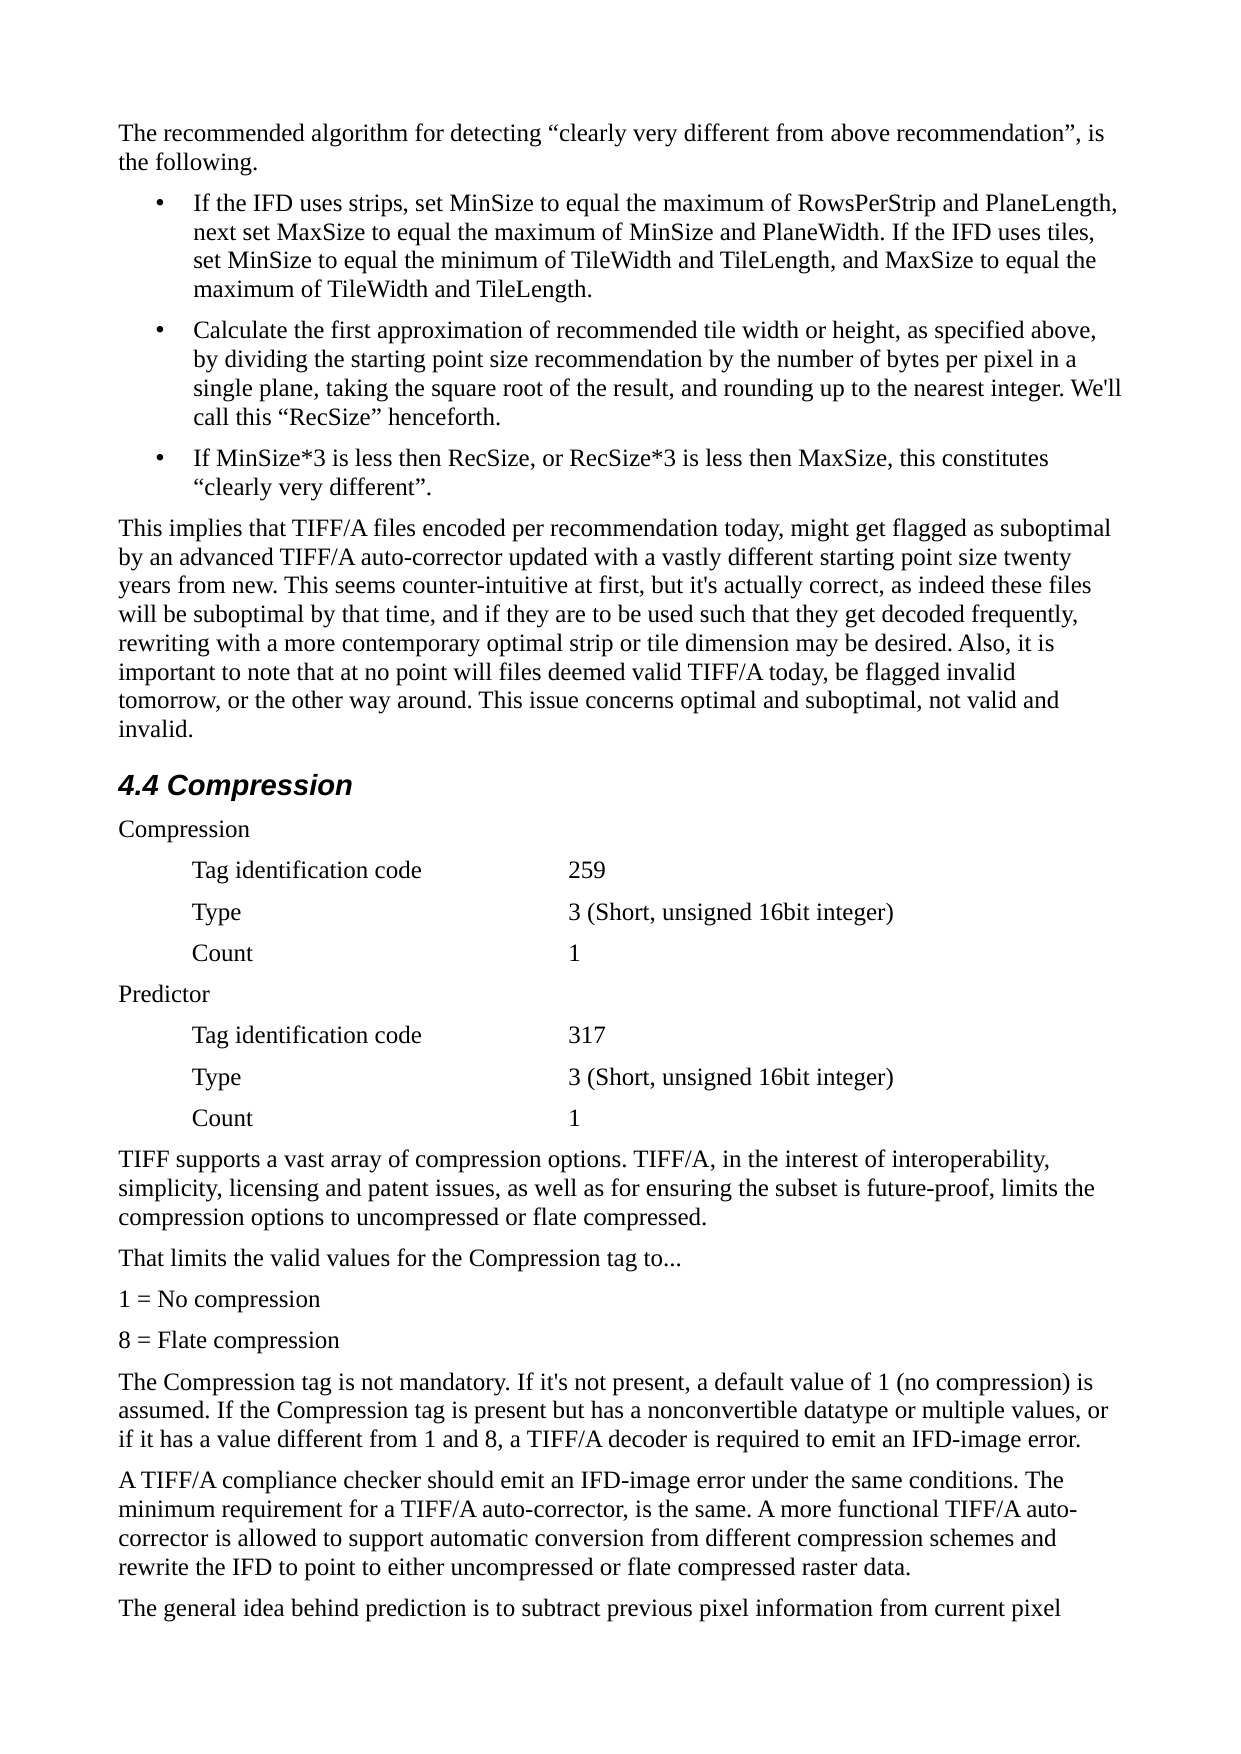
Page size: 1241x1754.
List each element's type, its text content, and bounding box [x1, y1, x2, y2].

text Count 1 [192, 1103, 1122, 1132]
text Predictor [118, 979, 1122, 1008]
text TIFF supports a vast array of compression options. TIFF/A, in the interest of interoperability, simplicity, licensing and patent issues, as well as for ensuring the subset is future-proof, limits the compression options to uncompressed or flate compressed. [118, 1144, 1122, 1230]
text Type 3 (Short, unsigned 16bit integer) [192, 1062, 1122, 1090]
text Type 3 (Short, unsigned 16bit integer) [192, 897, 1122, 925]
text Count 1 [192, 938, 1122, 967]
text Tag identification code 317 [192, 1020, 1122, 1049]
text The general idea behind prediction is to subtract previous pixel information from current pixel [118, 1593, 1122, 1622]
text This implies that TIFF/A files encoded per recommendation today, might get flagged as suboptimal by an advanced TIFF/A auto-corrector updated with a vastly different starting point size twenty years from new. This seems counter-intuitive at first, but it's actually correct, as indeed these files will be suboptimal by that time, and if they are to be used such that they get decoded frequently, rewriting with a more contemporary optimal strip or tile dimension may be desired. Also, it is important to note that at no point will files deemed valid TIFF/A today, be flagged invalid tomorrow, or the other way around. This issue concerns optimal and suboptimal, not valid and invalid. [118, 513, 1122, 743]
text 1 = No compression [118, 1284, 1122, 1313]
text The recommended algorithm for detecting “clearly very different from above recommendation”, is the following. [118, 118, 1122, 176]
text A TIFF/A compliance checker should emit an IFD-image error under the same conditions. The minimum requirement for a TIFF/A auto-corrector, is the same. A more functional TIFF/A auto-corrector is allowed to support automatic conversion from different compression schemes and rewrite the IFD to point to either uncompressed or flate compressed raster data. [118, 1465, 1122, 1580]
list If the IFD uses strips, set MinSize to equal the maximum of RowsPerStrip and PlaneLength, next set MaxSize to equal the maximum of MinSize and PlaneWidth. If the IFD uses tiles, set MinSize to equal the minimum of TileWidth and TileLength, and MaxSize to equal the maximum of TileWidth and TileLength. [156, 188, 1122, 303]
list If MinSize*3 is less then RecSize, or RecSize*3 is less then MaxSize, this constitutes “clearly very different”. [156, 443, 1122, 501]
subtitle 4.4 Compression [118, 768, 1122, 802]
text The Compression tag is not mandatory. If it's not present, a default value of 1 (no compression) is assumed. If the Compression tag is present but has a nonconvertible datatype or multiple values, or if it has a value different from 1 and 8, a TIFF/A decoder is required to emit an IFD-image error. [118, 1367, 1122, 1453]
text That limits the valid values for the Compression tag to... [118, 1243, 1122, 1272]
text 8 = Flate compression [118, 1325, 1122, 1354]
text Compression [118, 814, 1122, 843]
list Calculate the first approximation of recommended tile width or height, as specified above, by dividing the starting point size recommendation by the number of bytes per pixel in a single plane, taking the square root of the result, and rounding up to the nearest integer. We'll call this “RecSize” henceforth. [156, 316, 1122, 431]
text Tag identification code 259 [192, 855, 1122, 884]
